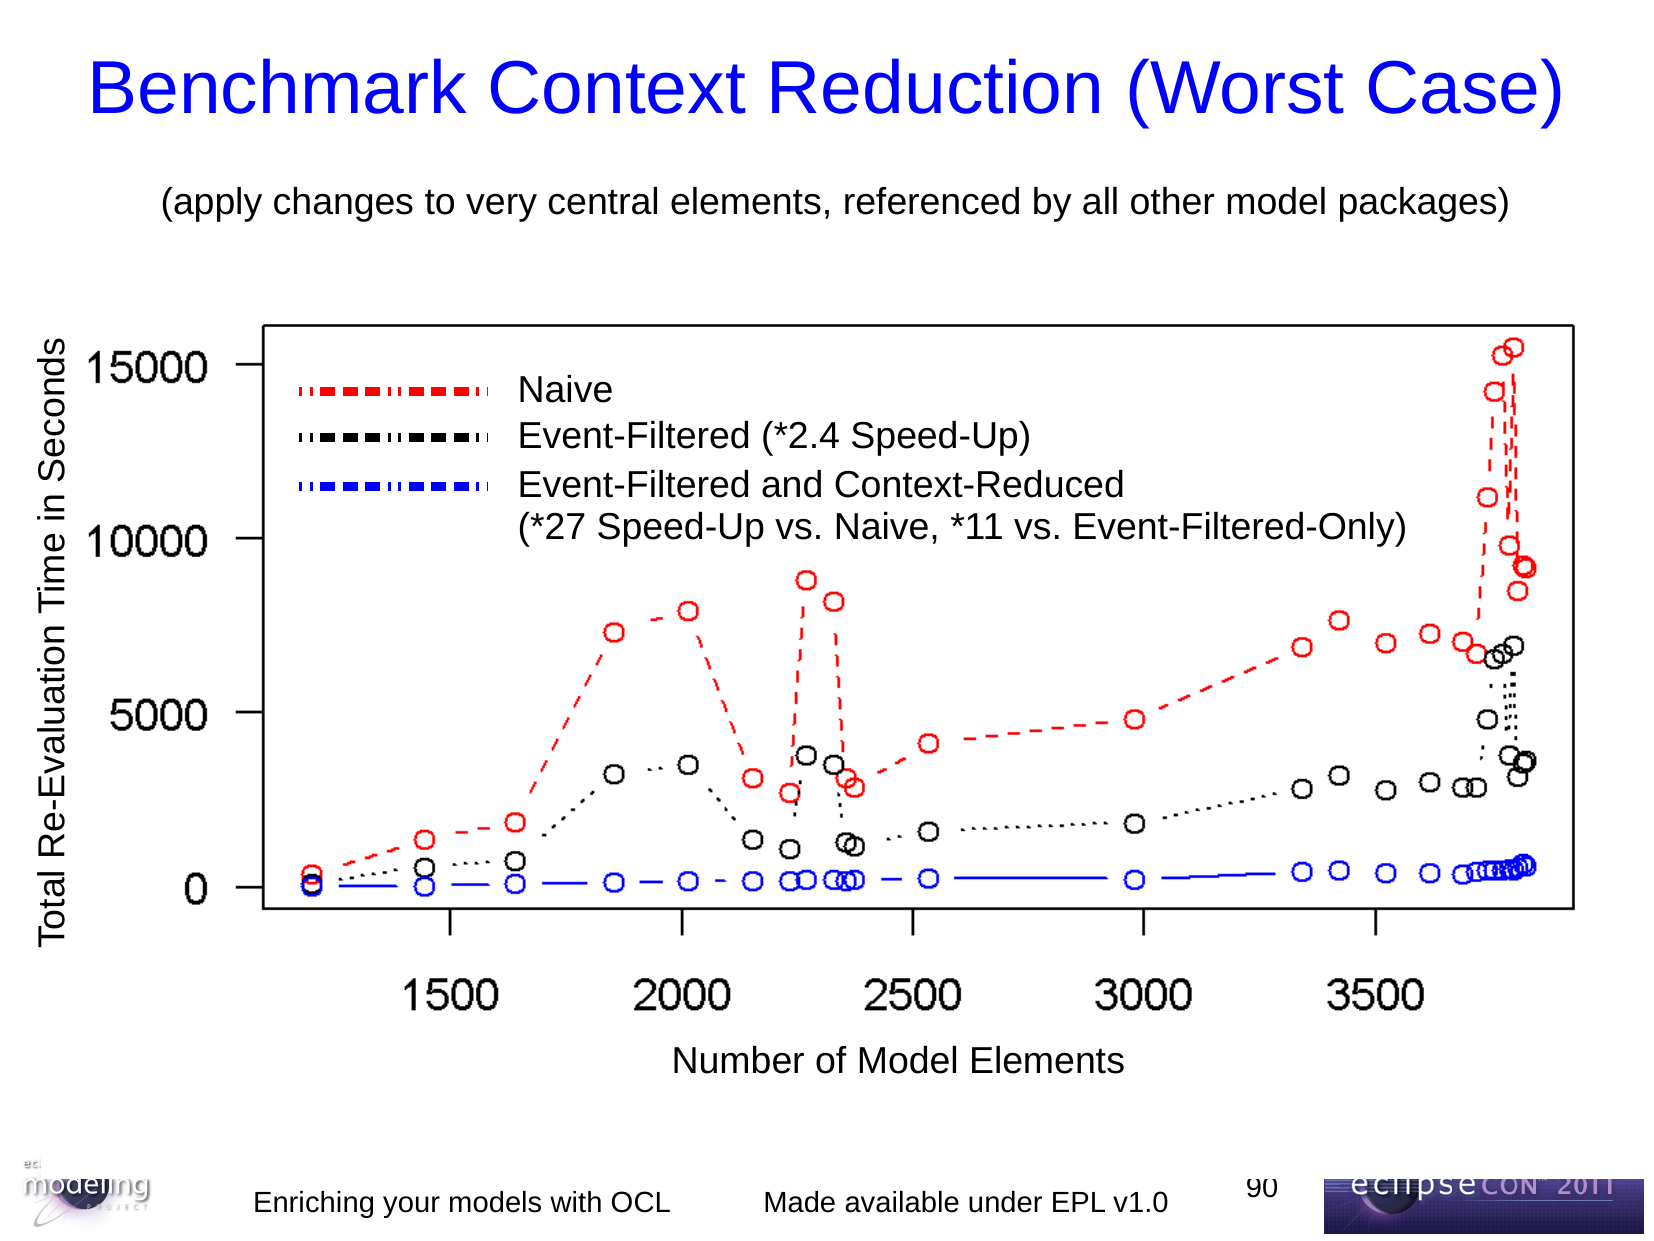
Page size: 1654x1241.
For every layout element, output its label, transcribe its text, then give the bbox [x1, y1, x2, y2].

picture [9, 109, 1654, 1235]
text_box (apply changes to very central elements, referenced by all other model packages) [145, 172, 1525, 230]
text_box Total Re-Evaluation Time in Seconds [23, 322, 80, 964]
text_box Number of Model Elements [656, 1032, 1141, 1091]
text_box Naive [502, 361, 628, 407]
title Benchmark Context Reduction (Worst Case) [82, 19, 1571, 155]
text_box Event-Filtered and Context-Reduced (*27 Speed-Up vs. Naive, *11 vs. Event-Filtered-Only) [502, 456, 1422, 556]
text_box Event-Filtered (*2.4 Speed-Up) [502, 407, 1047, 456]
